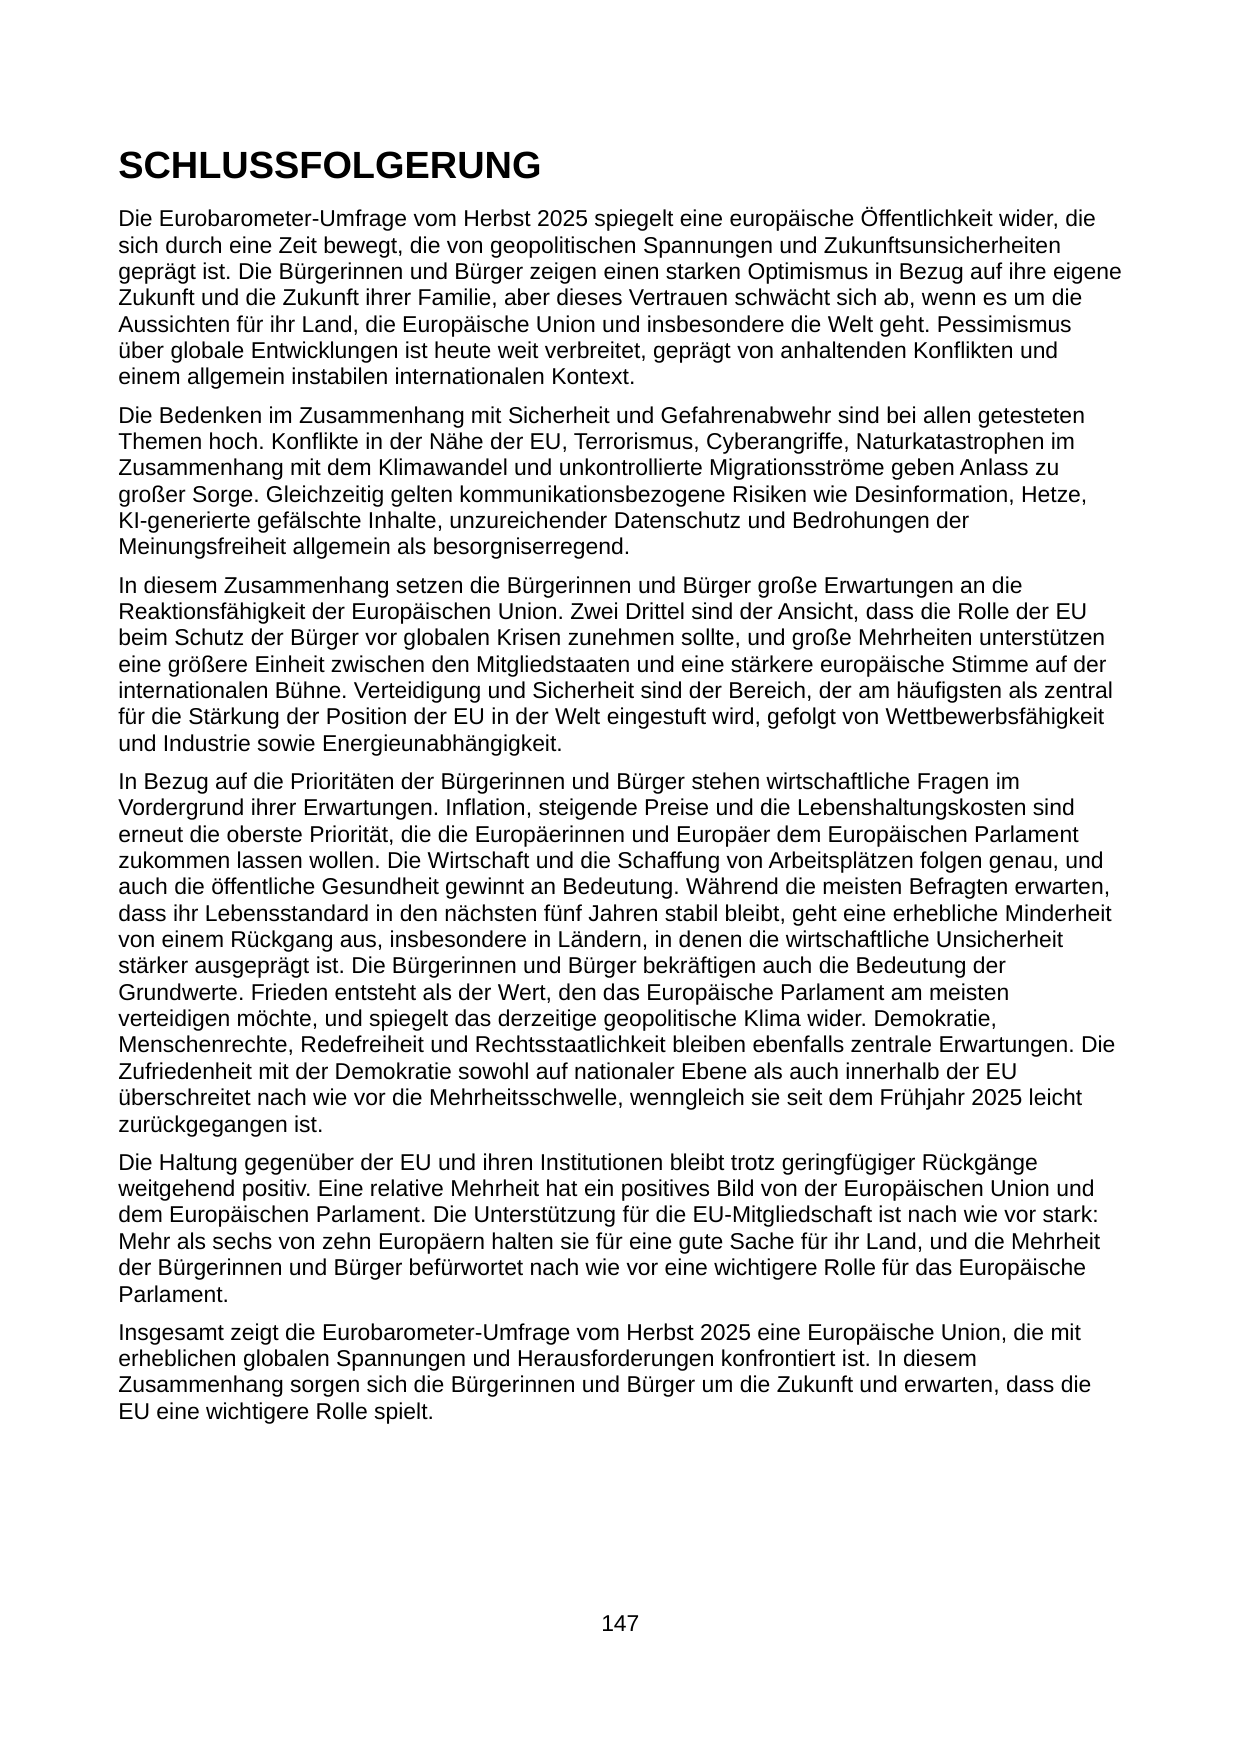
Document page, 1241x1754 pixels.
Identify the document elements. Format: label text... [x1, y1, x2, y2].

text In Bezug auf die Prioritäten der Bürgerinnen und Bürger stehen wirtschaftliche Fragen im Vordergrund ihrer Erwartungen. Inflation, steigende Preise und die Lebenshaltungskosten sind erneut die oberste Priorität, die die Europäerinnen und Europäer dem Europäischen Parlament zukommen lassen wollen. Die Wirtschaft und die Schaffung von Arbeitsplätzen folgen genau, und auch die öffentliche Gesundheit gewinnt an Bedeutung. Während die meisten Befragten erwarten, dass ihr Lebensstandard in den nächsten fünf Jahren stabil bleibt, geht eine erhebliche Minderheit von einem Rückgang aus, insbesondere in Ländern, in denen die wirtschaftliche Unsicherheit stärker ausgeprägt ist. Die Bürgerinnen und Bürger bekräftigen auch die Bedeutung der Grundwerte. Frieden entsteht als der Wert, den das Europäische Parlament am meisten verteidigen möchte, und spiegelt das derzeitige geopolitische Klima wider. Demokratie, Menschenrechte, Redefreiheit und Rechtsstaatlichkeit bleiben ebenfalls zentrale Erwartungen. Die Zufriedenheit mit der Demokratie sowohl auf nationaler Ebene als auch innerhalb der EU überschreitet nach wie vor die Mehrheitsschwelle, wenngleich sie seit dem Frühjahr 2025 leicht zurückgegangen ist. [118, 768, 1122, 1137]
text Die Haltung gegenüber der EU und ihren Institutionen bleibt trotz geringfügiger Rückgänge weitgehend positiv. Eine relative Mehrheit hat ein positives Bild von der Europäischen Union und dem Europäischen Parlament. Die Unterstützung für die EU-Mitgliedschaft ist nach wie vor stark: Mehr als sechs von zehn Europäern halten sie für eine gute Sache für ihr Land, und die Mehrheit der Bürgerinnen und Bürger befürwortet nach wie vor eine wichtigere Rolle für das Europäische Parlament. [118, 1149, 1122, 1307]
subtitle SCHLUSSFOLGERUNG [118, 143, 1122, 187]
text Insgesamt zeigt die Eurobarometer-Umfrage vom Herbst 2025 eine Europäische Union, die mit erheblichen globalen Spannungen und Herausforderungen konfrontiert ist. In diesem Zusammenhang sorgen sich die Bürgerinnen und Bürger um die Zukunft und erwarten, dass die EU eine wichtigere Rolle spielt. [118, 1319, 1122, 1424]
text Die Bedenken im Zusammenhang mit Sicherheit und Gefahrenabwehr sind bei allen getesteten Themen hoch. Konflikte in der Nähe der EU, Terrorismus, Cyberangriffe, Naturkatastrophen im Zusammenhang mit dem Klimawandel und unkontrollierte Migrationsströme geben Anlass zu großer Sorge. Gleichzeitig gelten kommunikationsbezogene Risiken wie Desinformation, Hetze, KI-generierte gefälschte Inhalte, unzureichender Datenschutz und Bedrohungen der Meinungsfreiheit allgemein als besorgniserregend. [118, 402, 1122, 560]
text Die Eurobarometer-Umfrage vom Herbst 2025 spiegelt eine europäische Öffentlichkeit wider, die sich durch eine Zeit bewegt, die von geopolitischen Spannungen und Zukunftsunsicherheiten geprägt ist. Die Bürgerinnen und Bürger zeigen einen starken Optimismus in Bezug auf ihre eigene Zukunft und die Zukunft ihrer Familie, aber dieses Vertrauen schwächt sich ab, wenn es um die Aussichten für ihr Land, die Europäische Union und insbesondere die Welt geht. Pessimismus über globale Entwicklungen ist heute weit verbreitet, geprägt von anhaltenden Konflikten und einem allgemein instabilen internationalen Kontext. [118, 205, 1122, 390]
text In diesem Zusammenhang setzen die Bürgerinnen und Bürger große Erwartungen an die Reaktionsfähigkeit der Europäischen Union. Zwei Drittel sind der Ansicht, dass die Rolle der EU beim Schutz der Bürger vor globalen Krisen zunehmen sollte, und große Mehrheiten unterstützen eine größere Einheit zwischen den Mitgliedstaaten und eine stärkere europäische Stimme auf der internationalen Bühne. Verteidigung und Sicherheit sind der Bereich, der am häufigsten als zentral für die Stärkung der Position der EU in der Welt eingestuft wird, gefolgt von Wettbewerbsfähigkeit und Industrie sowie Energieunabhängigkeit. [118, 572, 1122, 756]
